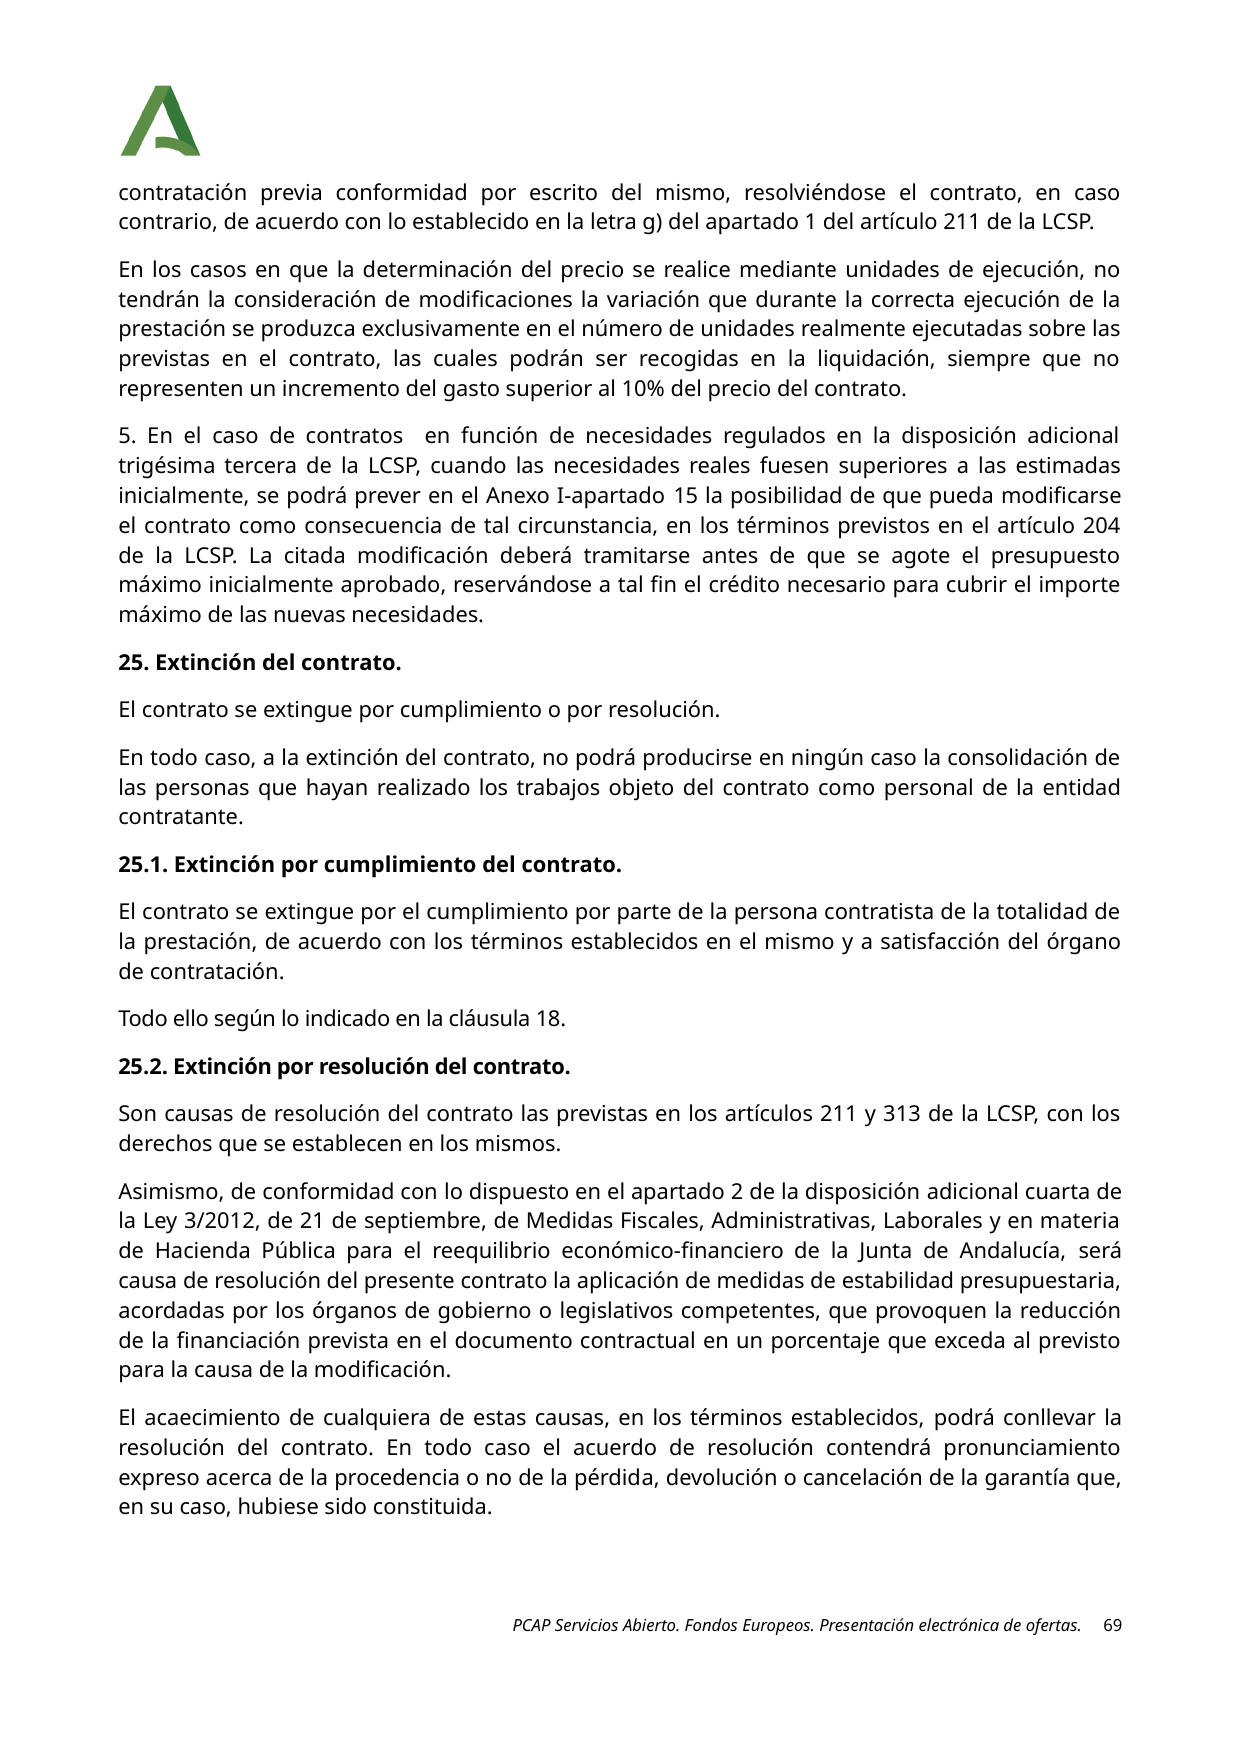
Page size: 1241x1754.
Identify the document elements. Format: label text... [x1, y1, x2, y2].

text El acaecimiento de cualquiera de estas causas, en los términos establecidos, podrá conllevar la resolución del contrato. En todo caso el acuerdo de resolución contendrá pronunciamiento expreso acerca de la procedencia o no de la pérdida, devolución o cancelación de la garantía que, en su caso, hubiese sido constituida. [118, 1402, 1122, 1521]
subtitle 25.1. Extinción por cumplimiento del contrato. [118, 849, 1122, 879]
text Son causas de resolución del contrato las previstas en los artículos 211 y 313 de la LCSP, con los derechos que se establecen en los mismos. [118, 1098, 1122, 1158]
text El contrato se extingue por el cumplimiento por parte de la persona contratista de la totalidad de la prestación, de acuerdo con los términos establecidos en el mismo y a satisfacción del órgano de contratación. [118, 896, 1122, 986]
text 5. En el caso de contratos en función de necesidades regulados en la disposición adicional trigésima tercera de la LCSP, cuando las necesidades reales fuesen superiores a las estimadas inicialmente, se podrá prever en el Anexo I-apartado 15 la posibilidad de que pueda modificarse el contrato como consecuencia de tal circunstancia, en los términos previstos en el artículo 204 de la LCSP. La citada modificación deberá tramitarse antes de que se agote el presupuesto máximo inicialmente aprobado, reservándose a tal fin el crédito necesario para cubrir el importe máximo de las nuevas necesidades. [118, 421, 1122, 629]
text El contrato se extingue por cumplimiento o por resolución. [118, 694, 1122, 724]
text En los casos en que la determinación del precio se realice mediante unidades de ejecución, no tendrán la consideración de modificaciones la variación que durante la correcta ejecución de la prestación se produzca exclusivamente en el número de unidades realmente ejecutadas sobre las previstas en el contrato, las cuales podrán ser recogidas en la liquidación, siempre que no representen un incremento del gasto superior al 10% del precio del contrato. [118, 254, 1122, 403]
text Todo ello según lo indicado en la cláusula 18. [118, 1003, 1122, 1033]
picture [116, 81, 205, 160]
subtitle 25. Extinción del contrato. [118, 647, 1122, 677]
subtitle 25.2. Extinción por resolución del contrato. [118, 1051, 1122, 1081]
text Asimismo, de conformidad con lo dispuesto en el apartado 2 de la disposición adicional cuarta de la Ley 3/2012, de 21 de septiembre, de Medidas Fiscales, Administrativas, Laborales y en materia de Hacienda Pública para el reequilibrio económico-financiero de la Junta de Andalucía, será causa de resolución del presente contrato la aplicación de medidas de estabilidad presupuestaria, acordadas por los órganos de gobierno o legislativos competentes, que provoquen la reducción de la financiación prevista en el documento contractual en un porcentaje que exceda al previsto para la causa de la modificación. [118, 1176, 1122, 1384]
text contratación previa conformidad por escrito del mismo, resolviéndose el contrato, en caso contrario, de acuerdo con lo establecido en la letra g) del apartado 1 del artículo 211 de la LCSP. [118, 177, 1122, 236]
text En todo caso, a la extinción del contrato, no podrá producirse en ningún caso la consolidación de las personas que hayan realizado los trabajos objeto del contrato como personal de la entidad contratante. [118, 742, 1122, 831]
